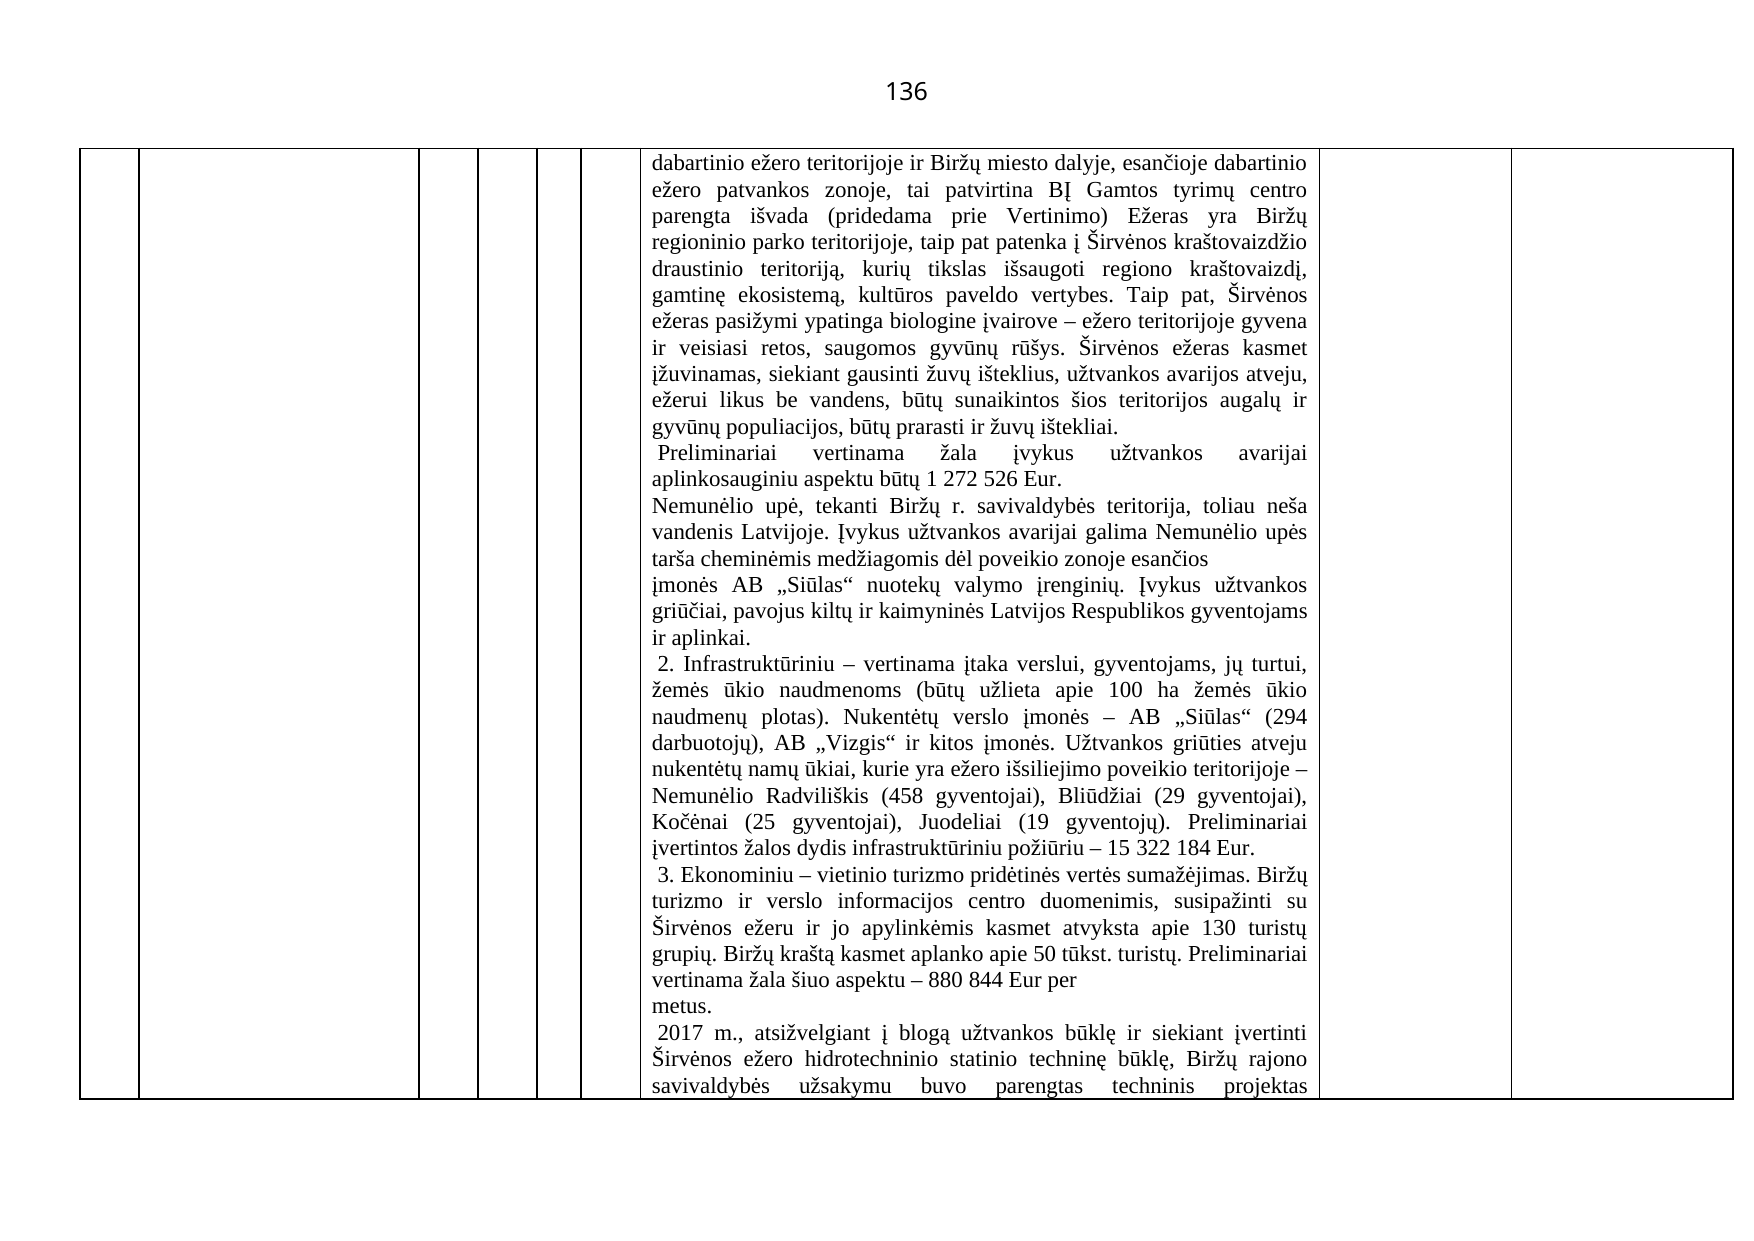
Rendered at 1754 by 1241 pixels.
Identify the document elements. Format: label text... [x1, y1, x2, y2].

table_cell dabartinio ežero teritorijoje ir Biržų miesto dalyje, esančioje dabartinio ežero patvankos zonoje, tai patvirtina BĮ Gamtos tyrimų centro parengta išvada (pridedama prie Vertinimo) Ežeras yra Biržų regioninio parko teritorijoje, taip pat patenka į Širvėnos kraštovaizdžio draustinio teritoriją, kurių tikslas išsaugoti regiono kraštovaizdį, gamtinę ekosistemą, kultūros paveldo vertybes. Taip pat, Širvėnos ežeras pasižymi ypatinga biologine įvairove – ežero teritorijoje gyvena ir veisiasi retos, saugomos gyvūnų rūšys. Širvėnos ežeras kasmet įžuvinamas, siekiant gausinti žuvų išteklius, užtvankos avarijos atveju, ežerui likus be vandens, būtų sunaikintos šios teritorijos augalų ir gyvūnų populiacijos, būtų prarasti ir žuvų ištekliai. Preliminariai vertinama žala įvykus užtvankos avarijai aplinkosauginiu aspektu būtų 1 272 526 Eur. Nemunėlio upė, tekanti Biržų r. savivaldybės teritorija, toliau neša vandenis Latvijoje. Įvykus užtvankos avarijai galima Nemunėlio upės tarša cheminėmis medžiagomis dėl poveikio zonoje esančios įmonės AB „Siūlas“ nuotekų valymo įrenginių. Įvykus užtvankos griūčiai, pavojus kiltų ir kaimyninės Latvijos Respublikos gyventojams ir aplinkai. 2. Infrastruktūriniu – vertinama įtaka verslui, gyventojams, jų turtui, žemės ūkio naudmenoms (būtų užlieta apie 100 ha žemės ūkio naudmenų plotas). Nukentėtų verslo įmonės – AB „Siūlas“ (294 darbuotojų), AB „Vizgis“ ir kitos įmonės. Užtvankos griūties atveju nukentėtų namų ūkiai, kurie yra ežero išsiliejimo poveikio teritorijoje – Nemunėlio Radviliškis (458 gyventojai), Bliūdžiai (29 gyventojai), Kočėnai (25 gyventojai), Juodeliai (19 gyventojų). Preliminariai įvertintos žalos dydis infrastruktūriniu požiūriu – 15 322 184 Eur. 3. Ekonominiu – vietinio turizmo pridėtinės vertės sumažėjimas. Biržų turizmo ir verslo informacijos centro duomenimis, susipažinti su Širvėnos ežeru ir jo apylinkėmis kasmet atvyksta apie 130 turistų grupių. Biržų kraštą kasmet aplanko apie 50 tūkst. turistų. Preliminariai vertinama žala šiuo aspektu – 880 844 Eur per metus. 2017 m., atsižvelgiant į blogą užtvankos būklę ir siekiant įvertinti Širvėnos ežero hidrotechninio statinio techninę būklę, Biržų rajono savivaldybės užsakymu buvo parengtas techninis projektas [641, 149, 1319, 1098]
table_cell [479, 149, 536, 1098]
table_cell [1512, 149, 1732, 1098]
table_cell [140, 149, 418, 1098]
table_cell [1320, 149, 1511, 1098]
table_cell [538, 149, 580, 1098]
table_cell [420, 149, 477, 1098]
table_cell [81, 149, 138, 1098]
table_cell [582, 149, 640, 1098]
